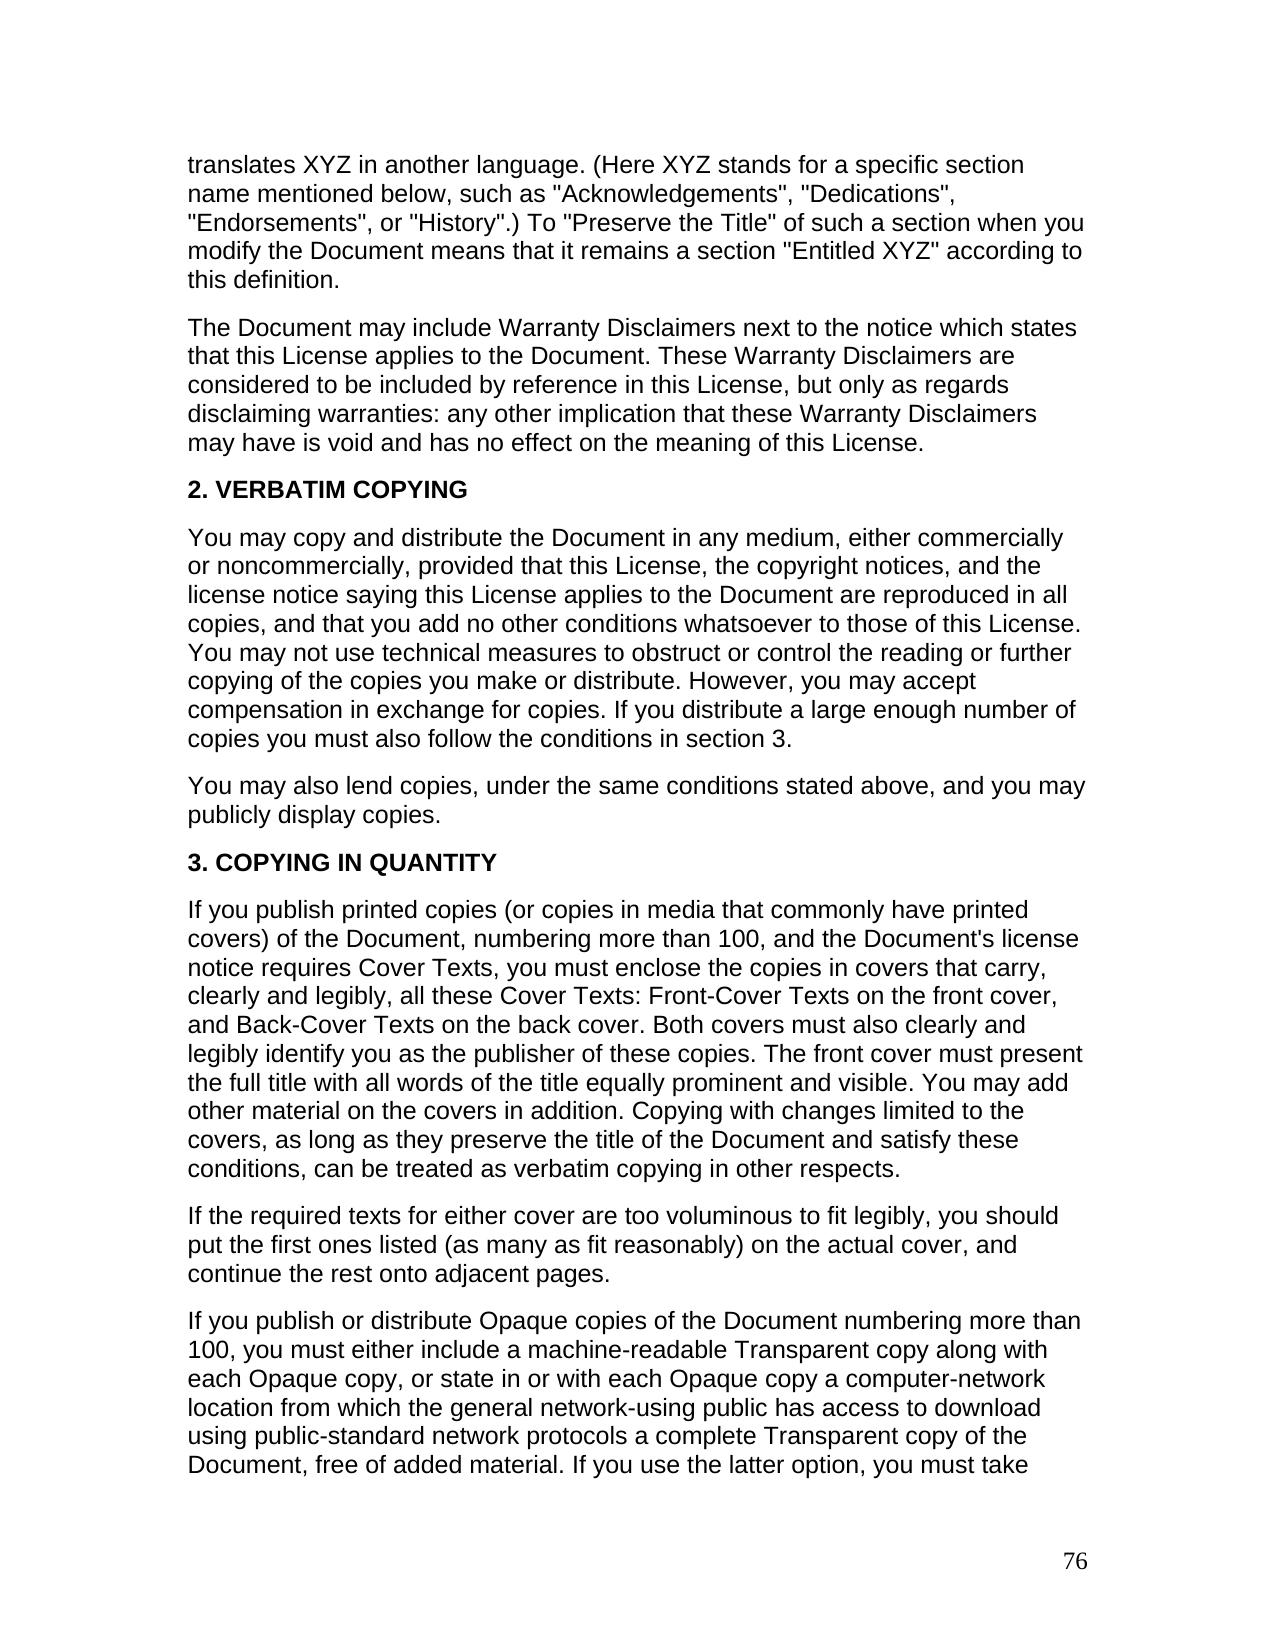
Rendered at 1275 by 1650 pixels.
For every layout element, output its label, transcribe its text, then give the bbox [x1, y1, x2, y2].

text If the required texts for either cover are too voluminous to fit legibly, you should put the first ones listed (as many as fit reasonably) on the actual cover, and continue the rest onto adjacent pages. [187, 1201, 1087, 1287]
text You may copy and distribute the Document in any medium, either commercially or noncommercially, provided that this License, the copyright notices, and the license notice saying this License applies to the Document are reproduced in all copies, and that you add no other conditions whatsoever to those of this License. You may not use technical measures to obstruct or control the reading or further copying of the copies you make or distribute. However, you may accept compensation in exchange for copies. If you distribute a large enough number of copies you must also follow the conditions in section 3. [187, 522, 1087, 752]
text translates XYZ in another language. (Here XYZ stands for a specific section name mentioned below, such as "Acknowledgements", "Dedications", "Endorsements", or "History".) To "Preserve the Title" of such a section when you modify the Document means that it remains a section "Entitled XYZ" according to this definition. [187, 150, 1087, 294]
text 2. VERBATIM COPYING [187, 475, 1087, 504]
text The Document may include Warranty Disclaimers next to the notice which states that this License applies to the Document. These Warranty Disclaimers are considered to be included by reference in this License, but only as regards disclaiming warranties: any other implication that these Warranty Disclaimers may have is void and has no effect on the meaning of this License. [187, 312, 1087, 456]
text 3. COPYING IN QUANTITY [187, 847, 1087, 876]
text If you publish printed copies (or copies in media that commonly have printed covers) of the Document, numbering more than 100, and the Document's license notice requires Cover Texts, you must enclose the copies in covers that carry, clearly and legibly, all these Cover Texts: Front-Cover Texts on the front cover, and Back-Cover Texts on the back cover. Both covers must also clearly and legibly identify you as the publisher of these copies. The front cover must present the full title with all words of the title equally prominent and visible. You may add other material on the covers in addition. Copying with changes limited to the covers, as long as they preserve the title of the Document and satisfy these conditions, can be treated as verbatim copying in other respects. [187, 895, 1087, 1182]
text You may also lend copies, under the same conditions stated above, and you may publicly display copies. [187, 771, 1087, 829]
text If you publish or distribute Opaque copies of the Document numbering more than 100, you must either include a machine-readable Transparent copy along with each Opaque copy, or state in or with each Opaque copy a computer-network location from which the general network-using public has access to download using public-standard network protocols a complete Transparent copy of the Document, free of added material. If you use the latter option, you must take [187, 1306, 1087, 1479]
